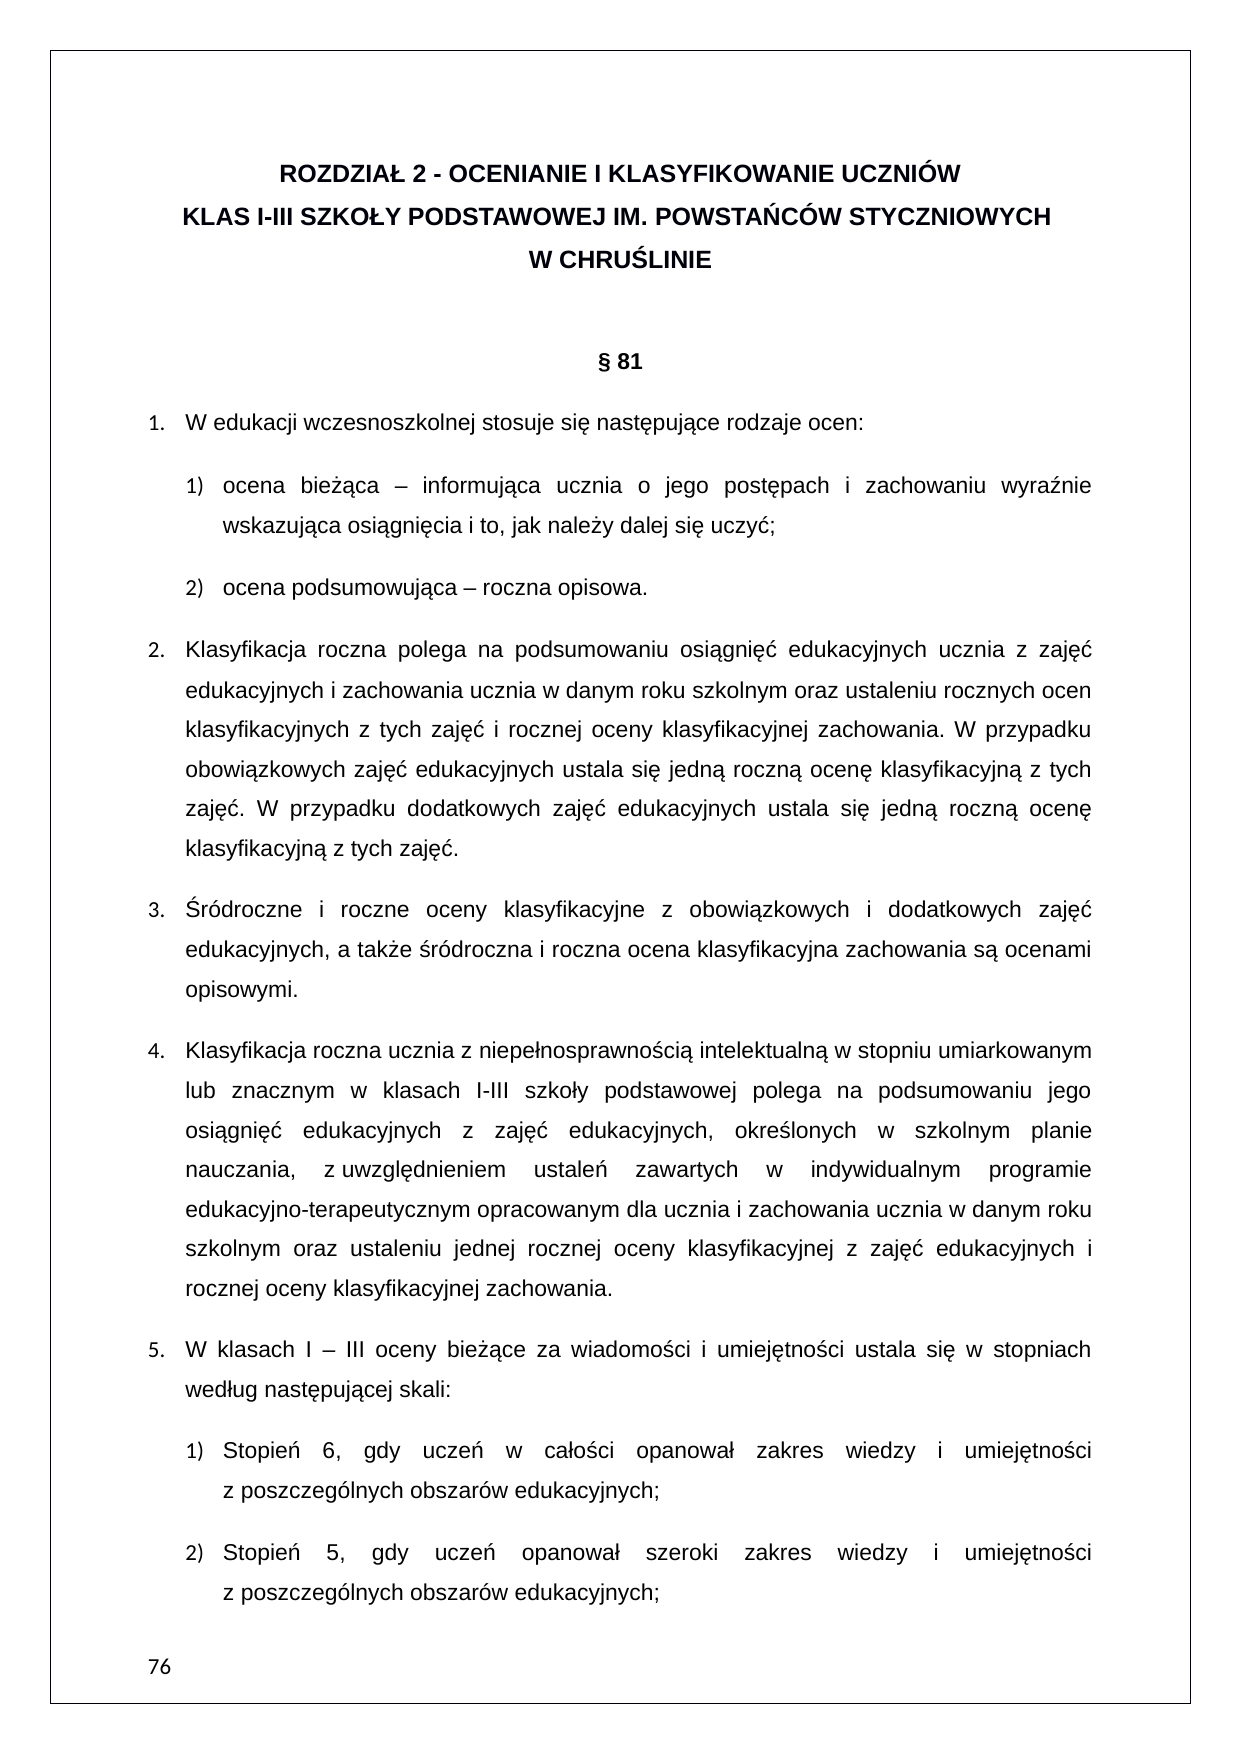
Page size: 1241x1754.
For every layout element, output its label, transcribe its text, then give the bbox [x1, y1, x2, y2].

list Śródroczne i roczne oceny klasyfikacyjne z obowiązkowych i dodatkowych zajęć edukacyjnych, a także śródroczna i roczna ocena klasyfikacyjna zachowania są ocenami opisowymi. [148, 895, 1092, 1002]
list ocena bieżąca – informująca ucznia o jego postępach i zachowaniu wyraźnie wskazująca osiągnięcia i to, jak należy dalej się uczyć; [185, 471, 1092, 539]
text § 81 [148, 348, 1092, 374]
list Stopień 5, gdy uczeń opanował szeroki zakres wiedzy i umiejętności z poszczególnych obszarów edukacyjnych; [185, 1538, 1092, 1605]
list W klasach I – III oceny bieżące za wiadomości i umiejętności ustala się w stopniach według następującej skali: [148, 1335, 1092, 1402]
list ocena podsumowująca – roczna opisowa. [185, 573, 1092, 601]
list Klasyfikacja roczna polega na podsumowaniu osiągnięć edukacyjnych ucznia z zajęć edukacyjnych i zachowania ucznia w danym roku szkolnym oraz ustaleniu rocznych ocen klasyfikacyjnych z tych zajęć i rocznej oceny klasyfikacyjnej zachowania. W przypadku obowiązkowych zajęć edukacyjnych ustala się jedną roczną ocenę klasyfikacyjną z tych zajęć. W przypadku dodatkowych zajęć edukacyjnych ustala się jedną roczną ocenę klasyfikacyjną z tych zajęć. [148, 636, 1092, 861]
list Stopień 6, gdy uczeń w całości opanował zakres wiedzy i umiejętności z poszczególnych obszarów edukacyjnych; [185, 1436, 1092, 1504]
subtitle ROZDZIAŁ 2 - OCENIANIE I KLASYFIKOWANIE UCZNIÓW KLAS I-III SZKOŁY PODSTAWOWEJ IM. POWSTAŃCÓW STYCZNIOWYCH W CHRUŚLINIE [148, 158, 1092, 273]
list W edukacji wczesnoszkolnej stosuje się następujące rodzaje ocen: [148, 408, 1092, 437]
list Klasyfikacja roczna ucznia z niepełnosprawnością intelektualną w stopniu umiarkowanym lub znacznym w klasach I-III szkoły podstawowej polega na podsumowaniu jego osiągnięć edukacyjnych z zajęć edukacyjnych, określonych w szkolnym planie nauczania, z uwzględnieniem ustaleń zawartych w indywidualnym programie edukacyjno-terapeutycznym opracowanym dla ucznia i zachowania ucznia w danym roku szkolnym oraz ustaleniu jednej rocznej oceny klasyfikacyjnej z zajęć edukacyjnych i rocznej oceny klasyfikacyjnej zachowania. [148, 1036, 1092, 1301]
